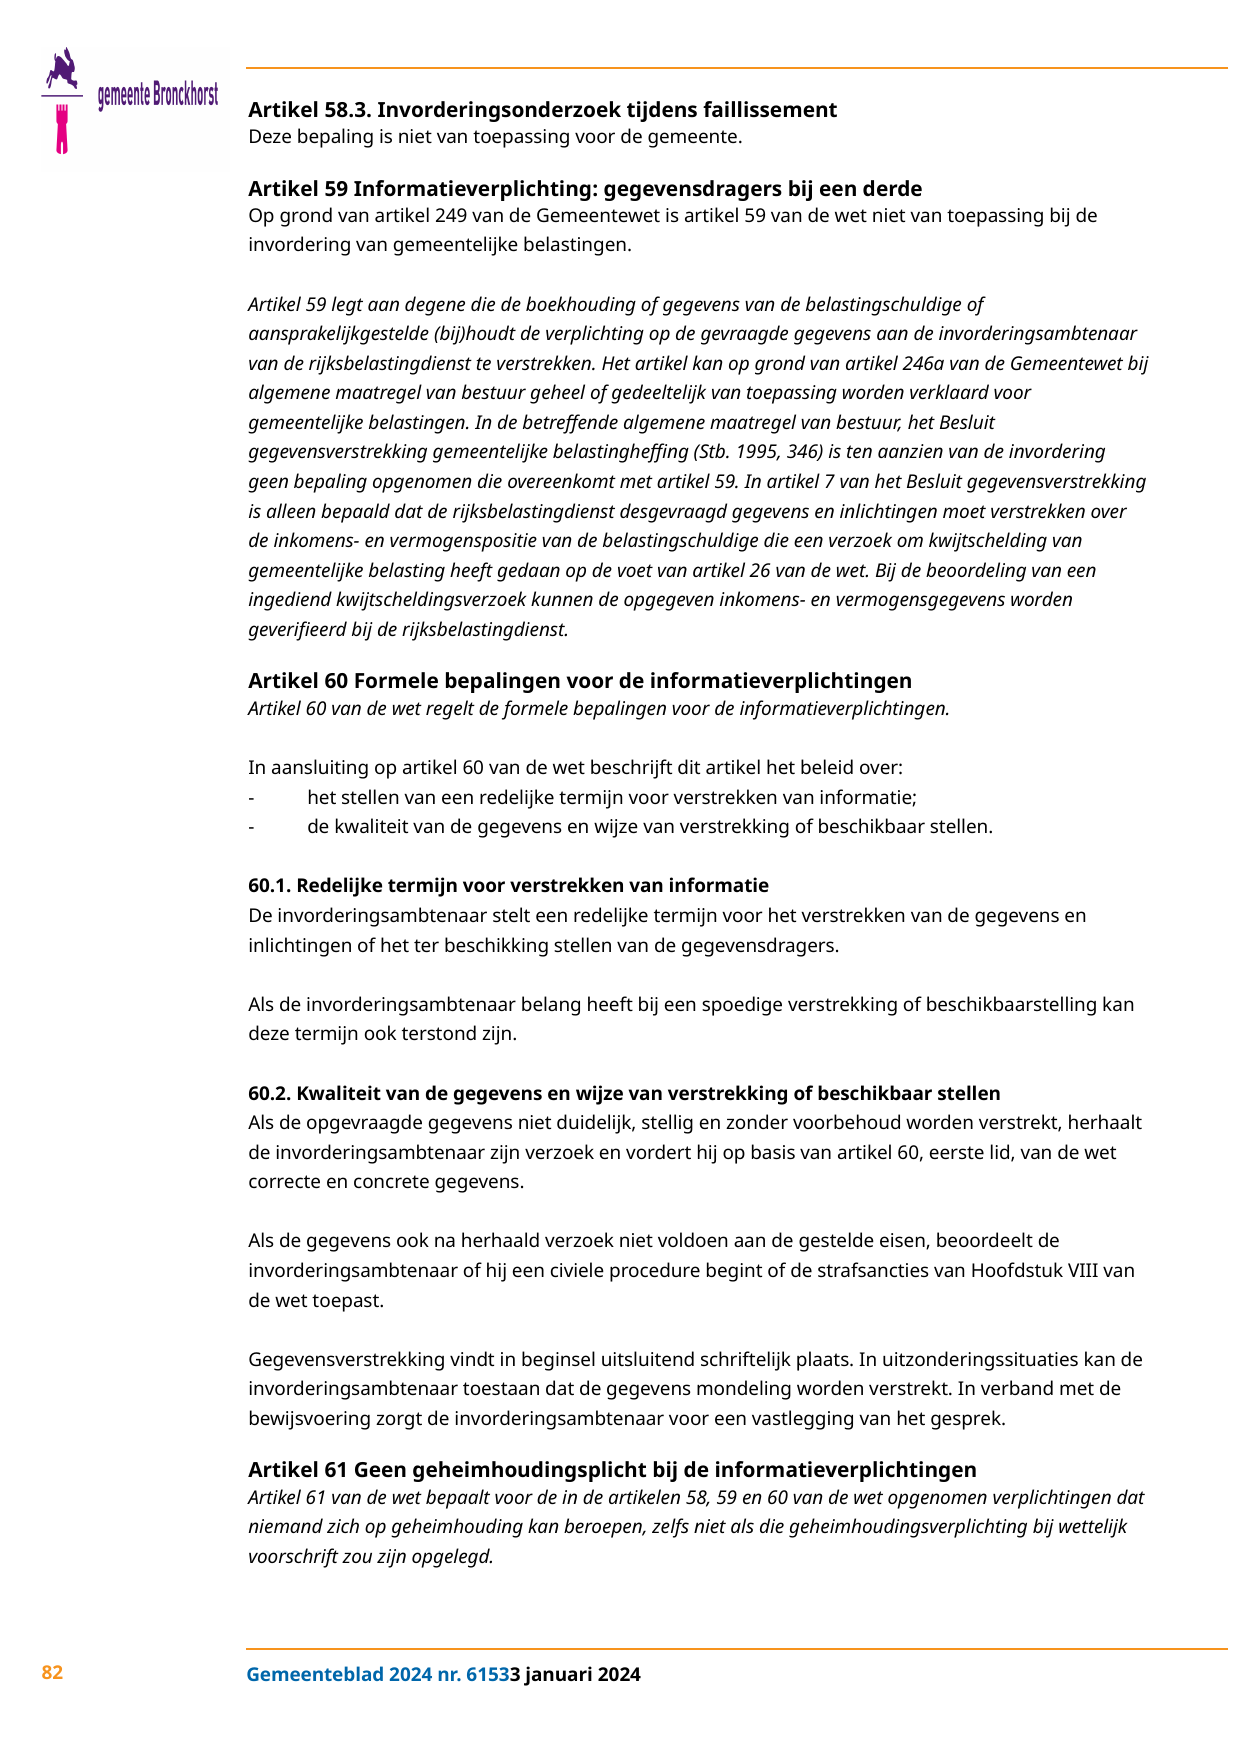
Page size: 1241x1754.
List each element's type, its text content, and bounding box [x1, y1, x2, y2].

text In aansluiting op artikel 60 van de wet beschrijft dit artikel het beleid over: [248, 754, 1152, 780]
list het stellen van een redelijke termijn voor verstrekken van informatie; [248, 784, 1152, 809]
text Gegevensverstrekking vindt in beginsel uitsluitend schriftelijk plaats. In uitzonderingssituaties kan de invorderingsambtenaar toestaan dat de gegevens mondeling worden verstrekt. In verband met de bewijsvoering zorgt de invorderingsambtenaar voor een vastlegging van het gesprek. [248, 1346, 1152, 1431]
text Artikel 59 Informatieverplichting: gegevensdragers bij een derde [248, 174, 1152, 202]
text Artikel 59 legt aan degene die de boekhouding of gegevens van de belastingschuldige of aansprakelijkgestelde (bij)houdt de verplichting op de gevraagde gegevens aan de invorderingsambtenaar van de rijksbelastingdienst te verstrekken. Het artikel kan op grond van artikel 246a van de Gemeentewet bij algemene maatregel van bestuur geheel of gedeeltelijk van toepassing worden verklaard voor gemeentelijke belastingen. In de betreffende algemene maatregel van bestuur, het Besluit gegevensverstrekking gemeentelijke belastingheffing (Stb. 1995, 346) is ten aanzien van de invordering geen bepaling opgenomen die overeenkomt met artikel 59. In artikel 7 van het Besluit gegevensverstrekking is alleen bepaald dat de rijksbelastingdienst desgevraagd gegevens en inlichtingen moet verstrekken over de inkomens- en vermogenspositie van de belastingschuldige die een verzoek om kwijtschelding van gemeentelijke belasting heeft gedaan op de voet van artikel 26 van de wet. Bij de beoordeling van een ingediend kwijtscheldingsverzoek kunnen de opgegeven inkomens- en vermogensgegevens worden geverifieerd bij de rijksbelastingdienst. [248, 291, 1152, 642]
text Artikel 60 van de wet regelt de formele bepalingen voor de informatieverplichtingen. [248, 695, 1152, 721]
text Als de invorderingsambtenaar belang heeft bij een spoedige verstrekking of beschikbaarstelling kan deze termijn ook terstond zijn. [248, 991, 1152, 1046]
text Artikel 61 van de wet bepaalt voor de in de artikelen 58, 59 en 60 van de wet opgenomen verplichtingen dat niemand zich op geheimhouding kan beroepen, zelfs niet als die geheimhoudingsverplichting bij wettelijk voorschrift zou zijn opgelegd. [248, 1484, 1152, 1569]
text Artikel 60 Formele bepalingen voor de informatieverplichtingen [248, 667, 1152, 695]
text Op grond van artikel 249 van de Gemeentewet is artikel 59 van de wet niet van toepassing bij de invordering van gemeentelijke belastingen. [248, 202, 1152, 257]
text Artikel 61 Geen geheimhoudingsplicht bij de informatieverplichtingen [248, 1456, 1152, 1484]
picture [41, 47, 231, 172]
text Als de opgevraagde gegevens niet duidelijk, stellig en zonder voorbehoud worden verstrekt, herhaalt de invorderingsambtenaar zijn verzoek en vordert hij op basis van artikel 60, eerste lid, van de wet correcte en concrete gegevens. [248, 1109, 1152, 1194]
text 60.2. Kwaliteit van de gegevens en wijze van verstrekking of beschikbaar stellen [248, 1080, 1152, 1105]
text Deze bepaling is niet van toepassing voor de gemeente. [248, 123, 1152, 149]
list de kwaliteit van de gegevens en wijze van verstrekking of beschikbaar stellen. [248, 813, 1152, 839]
text Als de gegevens ook na herhaald verzoek niet voldoen aan de gestelde eisen, beoordeelt de invorderingsambtenaar of hij een civiele procedure begint of de strafsancties van Hoofdstuk VIII van de wet toepast. [248, 1228, 1152, 1312]
text 60.1. Redelijke termijn voor verstrekken van informatie [248, 873, 1152, 898]
text De invorderingsambtenaar stelt een redelijke termijn voor het verstrekken van de gegevens en inlichtingen of het ter beschikking stellen van de gegevensdragers. [248, 902, 1152, 957]
text Artikel 58.3. Invorderingsonderzoek tijdens faillissement [248, 95, 1152, 123]
